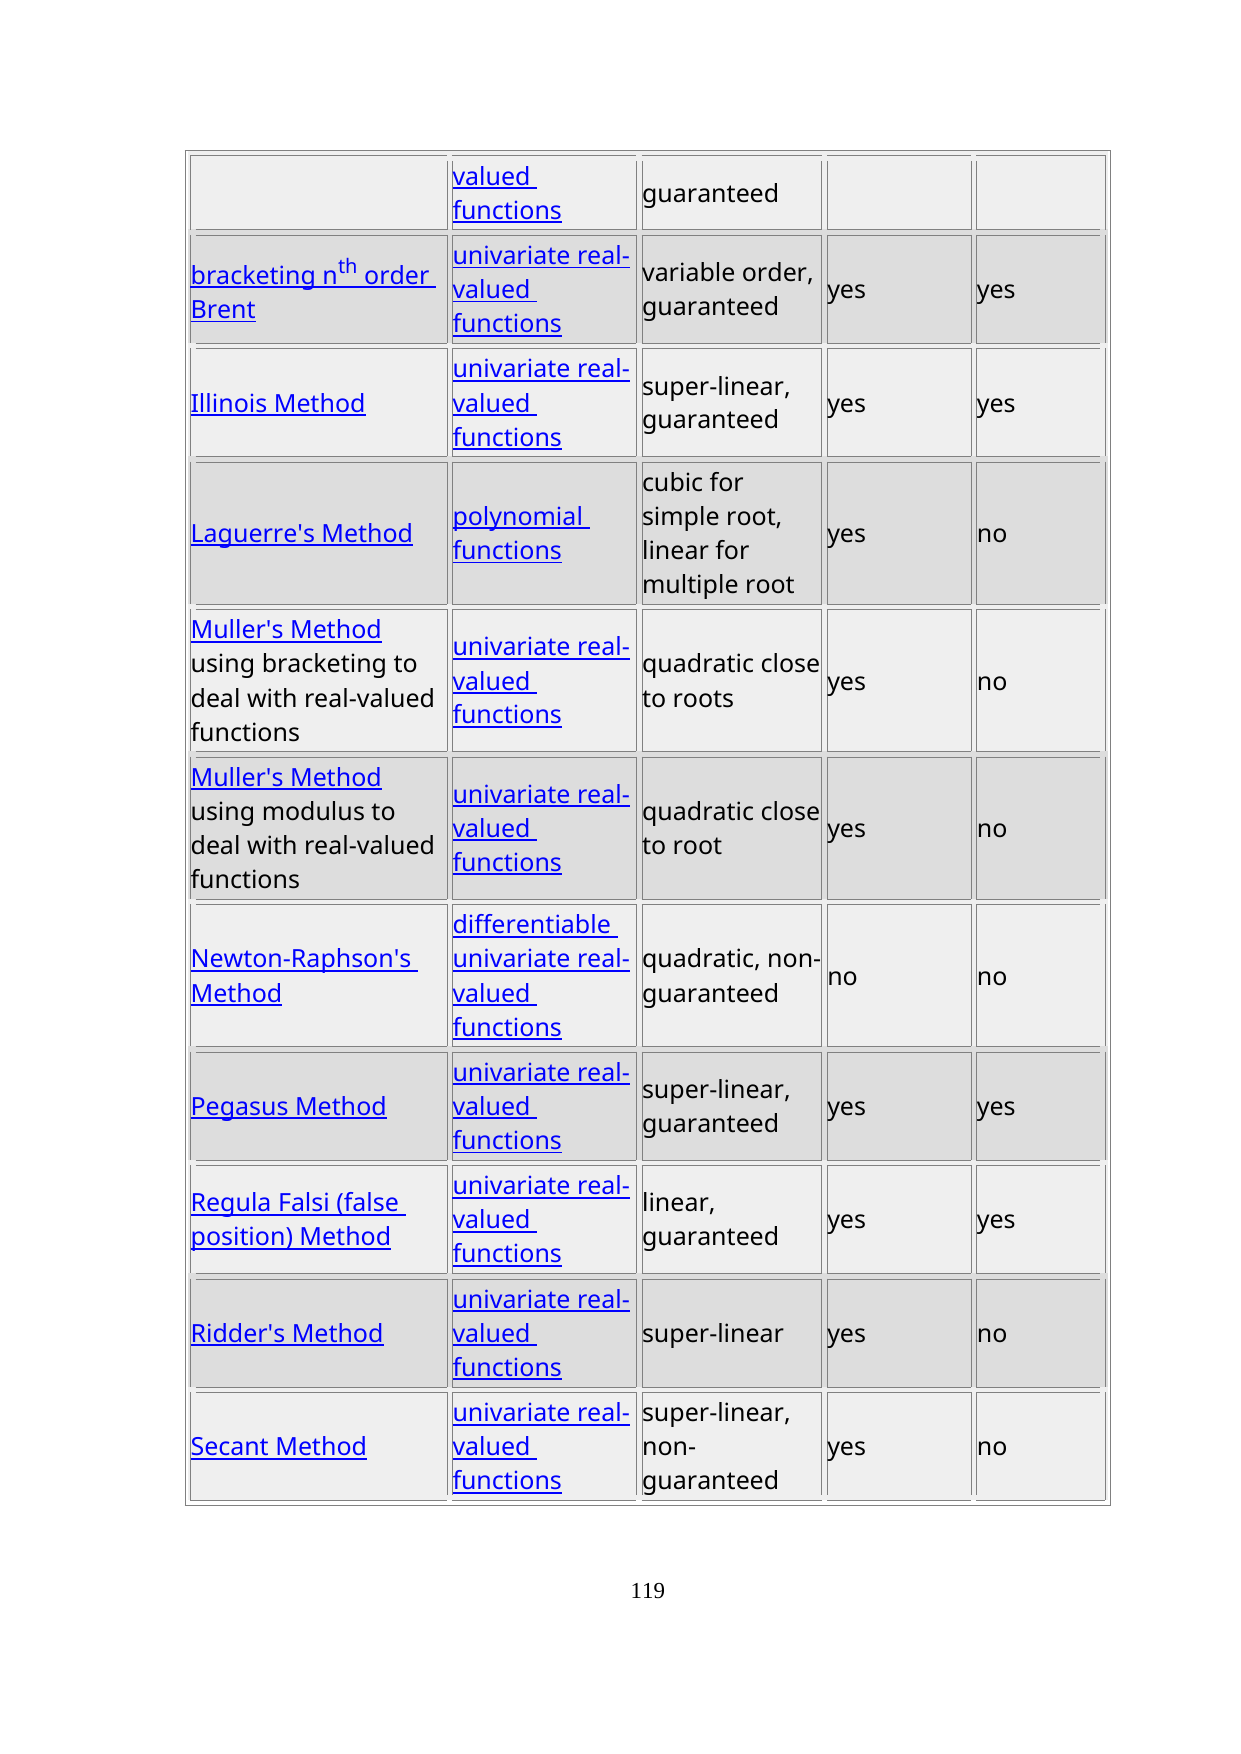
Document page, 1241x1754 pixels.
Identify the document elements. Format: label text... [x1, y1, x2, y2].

table_cell differentiable univariate real-valued functions [449, 899, 639, 1046]
table_cell no [974, 604, 1108, 751]
table_cell yes [824, 1273, 974, 1387]
table_cell super-linear, guaranteed [639, 1046, 824, 1160]
table_cell bracketing nth order Brent [188, 229, 449, 343]
table_cell no [974, 1273, 1108, 1387]
table_cell yes [824, 343, 974, 456]
table_cell no [974, 456, 1108, 604]
table_cell univariate real-valued functions [449, 229, 639, 343]
table_cell univariate real-valued functions [449, 1160, 639, 1273]
table_cell univariate real-valued functions [449, 343, 639, 456]
table_cell super-linear, guaranteed [639, 343, 824, 456]
table_cell yes [824, 456, 974, 604]
table_cell quadratic close to roots [639, 604, 824, 751]
table_cell yes [974, 1160, 1108, 1273]
table_cell cubic for simple root, linear for multiple root [639, 456, 824, 604]
table_cell univariate real-valued functions [449, 1273, 639, 1387]
table_cell yes [824, 1387, 974, 1500]
table_cell univariate real-valued functions [449, 604, 639, 751]
table_cell yes [824, 1160, 974, 1273]
table_cell variable order, guaranteed [639, 229, 824, 343]
table_cell yes [974, 1046, 1108, 1160]
table_cell no [974, 751, 1108, 899]
table_cell linear, guaranteed [639, 1160, 824, 1273]
table_cell quadratic, non-guaranteed [639, 899, 824, 1046]
table_cell super-linear, non-guaranteed [639, 1387, 824, 1500]
table_cell univariate real-valued functions [449, 1387, 639, 1500]
table_cell valued functions [449, 151, 639, 229]
table_cell super-linear [639, 1273, 824, 1387]
table_cell Secant Method [188, 1387, 449, 1500]
table_cell Ridder's Method [188, 1273, 449, 1387]
table_cell Laguerre's Method [188, 456, 449, 604]
table_cell univariate real-valued functions [449, 751, 639, 899]
table_cell Illinois Method [188, 343, 449, 456]
table_cell Pegasus Method [188, 1046, 449, 1160]
table_cell yes [824, 229, 974, 343]
table_cell [188, 151, 449, 229]
table_cell Muller's Method using modulus to deal with real-valued functions [188, 751, 449, 899]
table_cell yes [974, 229, 1108, 343]
table_cell univariate real-valued functions [449, 1046, 639, 1160]
table_cell Muller's Method using bracketing to deal with real-valued functions [188, 604, 449, 751]
table_cell guaranteed [639, 151, 824, 229]
table_cell polynomial functions [449, 456, 639, 604]
table_cell quadratic close to root [639, 751, 824, 899]
table_cell yes [824, 1046, 974, 1160]
table_cell no [974, 899, 1108, 1046]
table_cell no [824, 899, 974, 1046]
table_cell Newton-Raphson's Method [188, 899, 449, 1046]
table_cell no [974, 1387, 1108, 1500]
table_cell yes [824, 751, 974, 899]
table_cell yes [824, 604, 974, 751]
table_cell [824, 151, 974, 229]
table_cell yes [974, 343, 1108, 456]
table_cell [974, 151, 1108, 229]
table_cell Regula Falsi (false position) Method [188, 1160, 449, 1273]
